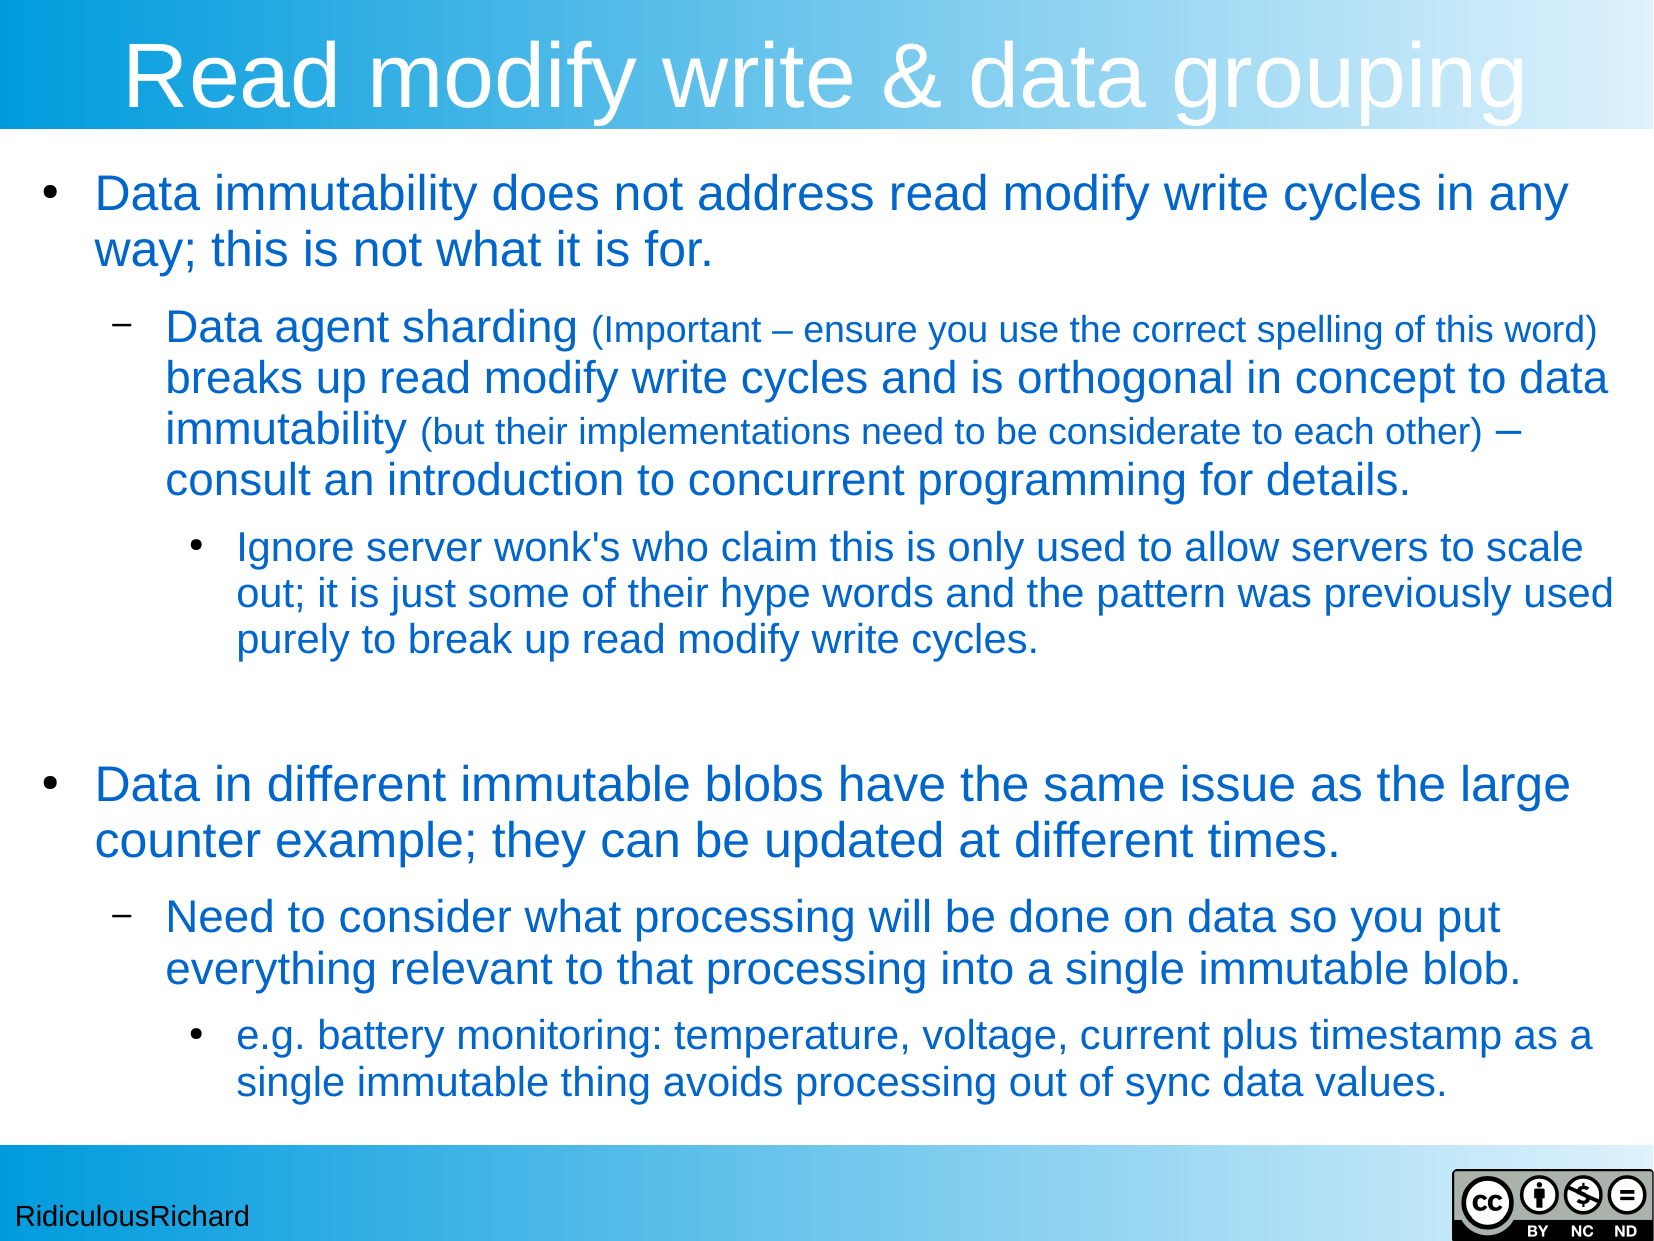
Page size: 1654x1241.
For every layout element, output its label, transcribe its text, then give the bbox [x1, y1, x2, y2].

picture [1452, 1169, 1654, 1241]
list Data immutability does not address read modify write cycles in any way; this is not what it is for. Data agent sharding (Important – ensure you use the correct spelling of this word) breaks up read modify write cycles and is orthogonal in concept to data immutability (but their implementations need to be considerate to each other) – consult an introduction to concurrent programming for details. Ignore server wonk's who claim this is only used to allow servers to scale out; it is just some of their hype words and the pattern was previously used purely to break up read modify write cycles. Data in different immutable blobs have the same issue as the large counter example; they can be updated at different times. Need to consider what processing will be done on data so you put everything relevant to that processing into a single immutable blob. e.g. battery monitoring: temperature, voltage, current plus timestamp as a single immutable thing avoids processing out of sync data values. [23, 165, 1630, 1123]
title Read modify write & data grouping [23, 0, 1630, 165]
